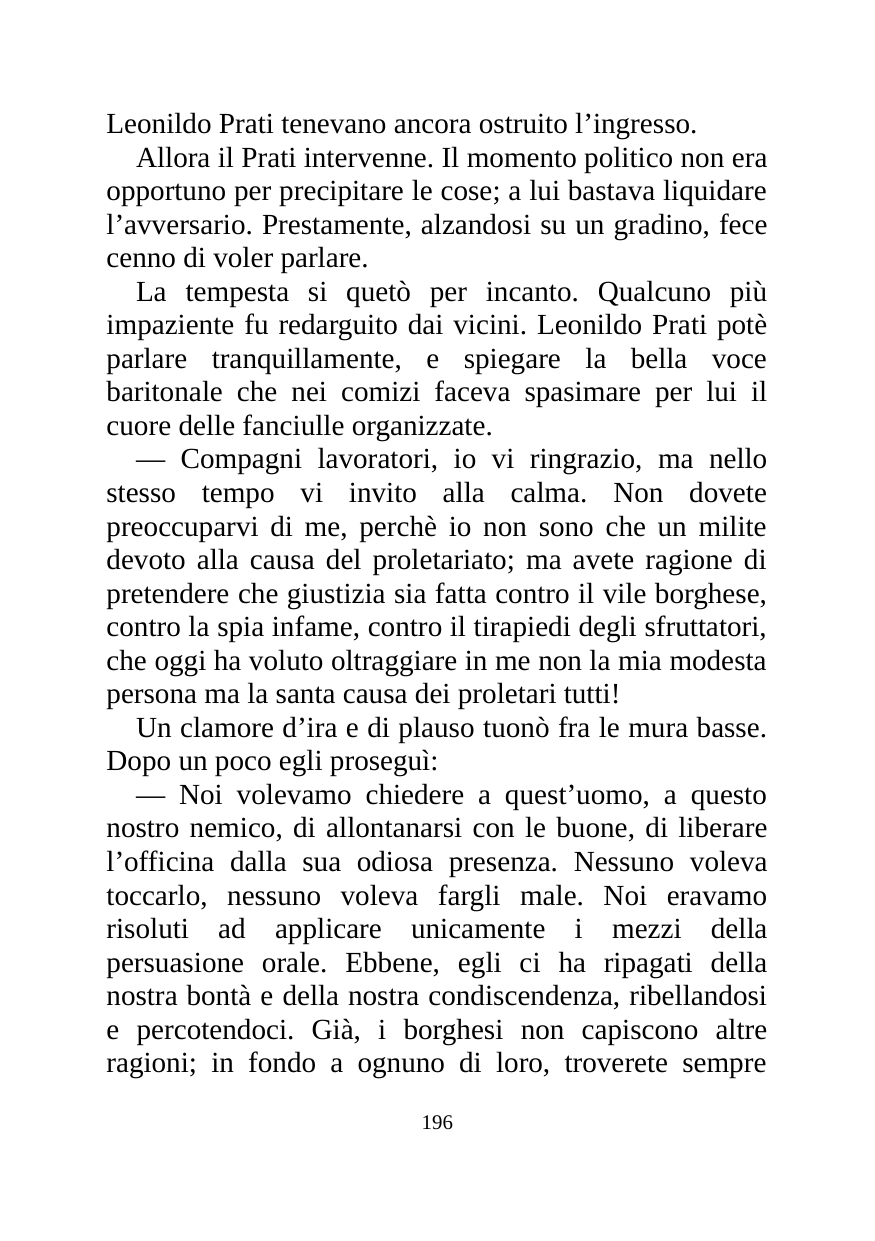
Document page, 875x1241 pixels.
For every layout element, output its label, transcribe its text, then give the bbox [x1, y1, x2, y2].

text Un clamore d’ira e di plauso tuonò fra le mura basse. Dopo un poco egli proseguì: [106, 710, 768, 777]
text — Compagni lavoratori, io vi ringrazio, ma nello stesso tempo vi invito alla calma. Non dovete preoccuparvi di me, perchè io non sono che un milite devoto alla causa del proletariato; ma avete ragione di pretendere che giustizia sia fatta contro il vile borghese, contro la spia infame, contro il tirapiedi degli sfruttatori, che oggi ha voluto oltraggiare in me non la mia modesta persona ma la santa causa dei proletari tutti! [106, 442, 768, 710]
text Allora il Prati intervenne. Il momento politico non era opportuno per precipitare le cose; a lui bastava liquidare l’avversario. Prestamente, alzandosi su un gradino, fece cenno di voler parlare. [106, 140, 768, 274]
text La tempesta si quetò per incanto. Qualcuno più impaziente fu redarguito dai vicini. Leonildo Prati potè parlare tranquillamente, e spiegare la bella voce baritonale che nei comizi faceva spasimare per lui il cuore delle fanciulle organizzate. [106, 274, 768, 442]
text — Noi volevamo chiedere a quest’uomo, a questo nostro nemico, di allontanarsi con le buone, di liberare l’officina dalla sua odiosa presenza. Nessuno voleva toccarlo, nessuno voleva fargli male. Noi eravamo risoluti ad applicare unicamente i mezzi della persuasione orale. Ebbene, egli ci ha ripagati della nostra bontà e della nostra condiscendenza, ribellandosi e percotendoci. Già, i borghesi non capiscono altre ragioni; in fondo a ognuno di loro, troverete sempre [106, 777, 768, 1079]
text Leonildo Prati tenevano ancora ostruito l’ingresso. [106, 106, 768, 140]
